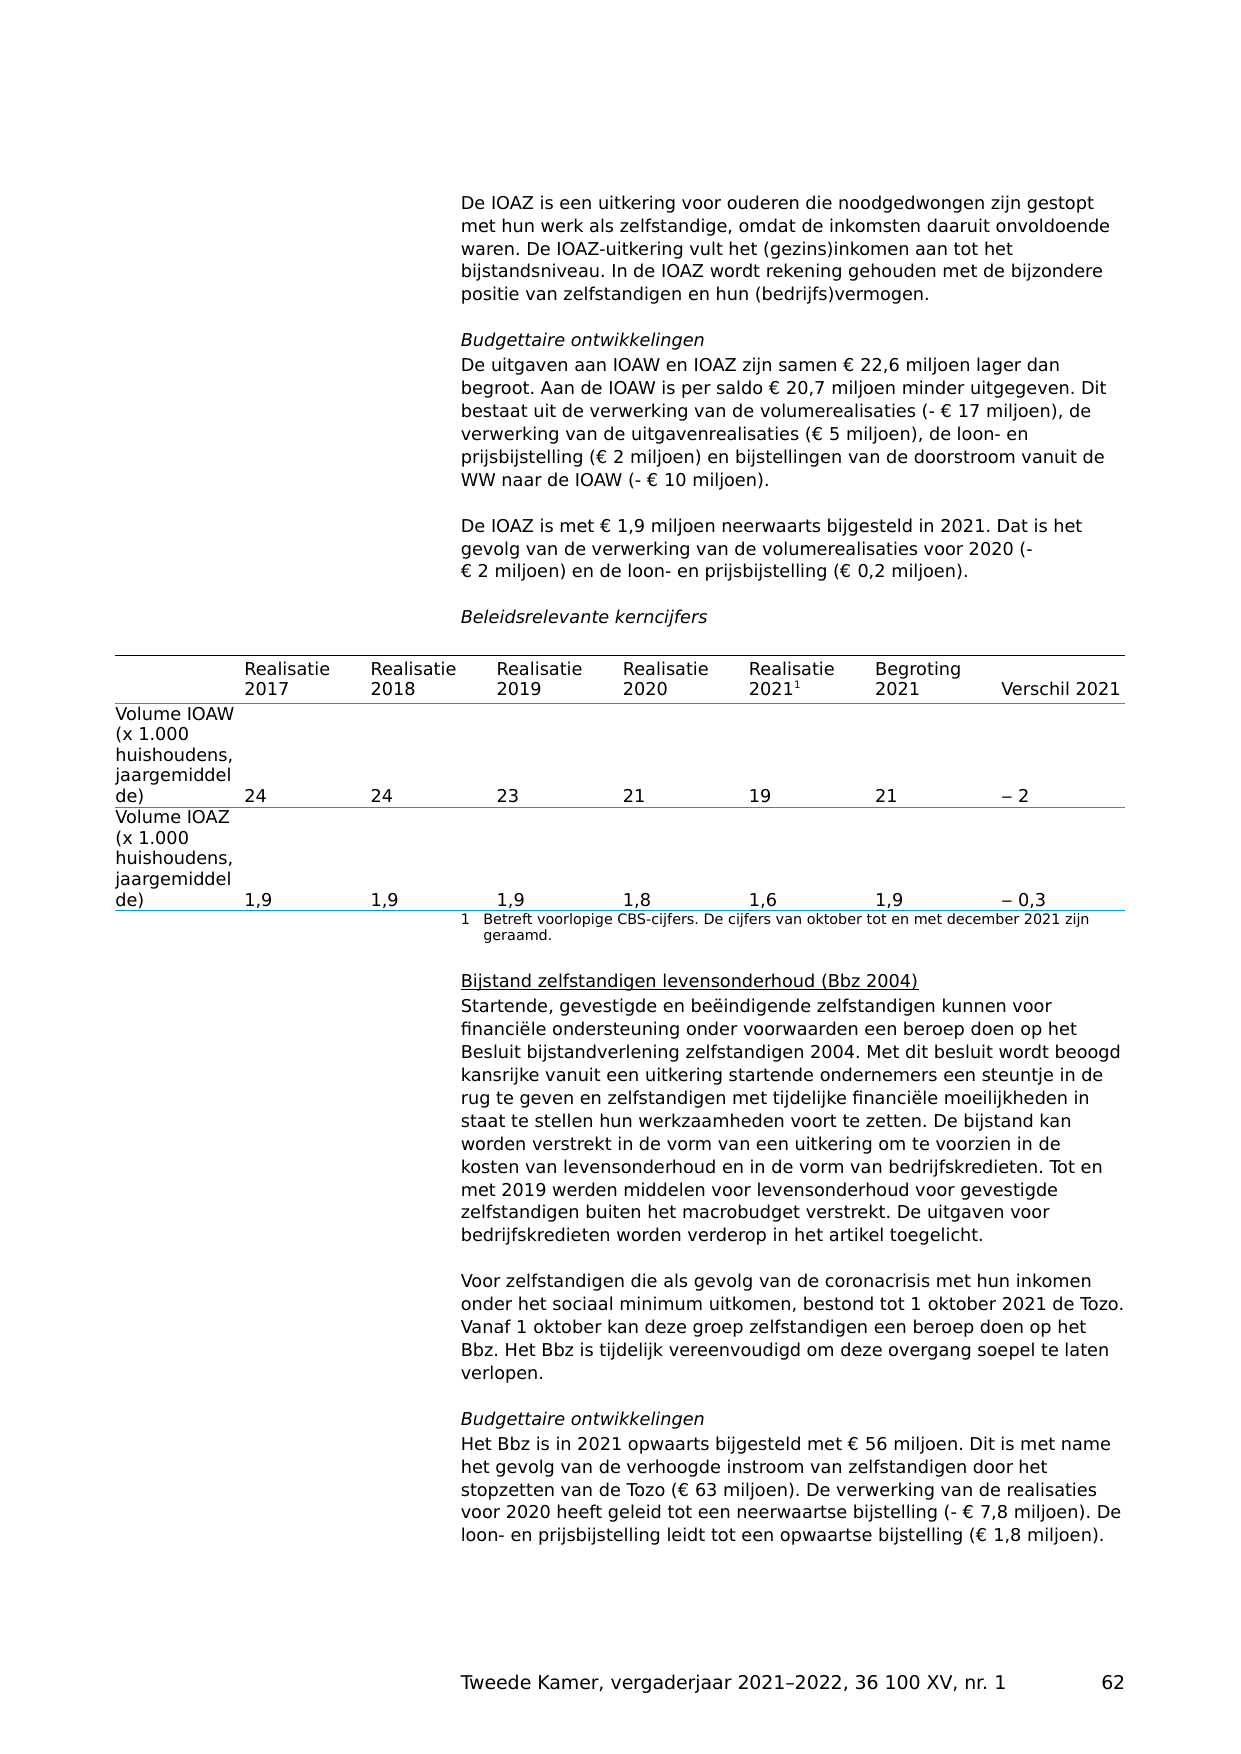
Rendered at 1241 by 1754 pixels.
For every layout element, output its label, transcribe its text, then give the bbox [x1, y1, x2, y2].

table_cell Realisatie 2017 [241, 656, 367, 703]
text Budgettaire ontwikkelingen [461, 328, 1125, 351]
text Het Bbz is in 2021 opwaarts bijgesteld met € 56 miljoen. Dit is met name het gevolg van de verhoogde instroom van zelfstandigen door het stopzetten van de Tozo (€ 63 miljoen). De verwerking van de realisaties voor 2020 heeft geleid tot een neerwaartse bijstelling (- € 7,8 miljoen). De loon- en prijsbijstelling leidt tot een opwaartse bijstelling (€ 1,8 miljoen). [461, 1432, 1125, 1546]
text Voor zelfstandigen die als gevolg van de coronacrisis met hun inkomen onder het sociaal minimum uitkomen, bestond tot 1 oktober 2021 de Tozo. Vanaf 1 oktober kan deze groep zelfstandigen een beroep doen op het Bbz. Het Bbz is tijdelijk vereenvoudigd om deze overgang soepel te laten verlopen. [461, 1269, 1125, 1384]
table_cell Realisatie 2018 [368, 656, 493, 703]
table_cell Realisatie 2020 [620, 656, 746, 703]
table_cell 1,9 [872, 808, 998, 910]
table_cell Begroting 2021 [872, 656, 998, 703]
text Beleidsrelevante kerncijfers [461, 605, 1125, 628]
table_cell 1,6 [746, 808, 872, 910]
list Betreft voorlopige CBS-cijfers. De cijfers van oktober tot en met december 2021 zijn geraamd. [461, 911, 1125, 944]
text De IOAZ is met € 1,9 miljoen neerwaarts bijgesteld in 2021. Dat is het gevolg van de verwerking van de volumerealisaties voor 2020 (- € 2 miljoen) en de loon- en prijsbijstelling (€ 0,2 miljoen). [461, 514, 1125, 582]
table_cell [115, 656, 241, 703]
text Budgettaire ontwikkelingen [461, 1407, 1125, 1430]
table_cell 1,9 [241, 808, 367, 910]
table_cell 21 [620, 704, 746, 807]
table_cell 1,9 [368, 808, 493, 910]
text De IOAZ is een uitkering voor ouderen die noodgedwongen zijn gestopt met hun werk als zelfstandige, omdat de inkomsten daaruit onvoldoende waren. De IOAZ-uitkering vult het (gezins)inkomen aan tot het bijstandsniveau. In de IOAZ wordt rekening gehouden met de bijzondere positie van zelfstandigen en hun (bedrijfs)vermogen. [461, 191, 1125, 305]
text De uitgaven aan IOAW en IOAZ zijn samen € 22,6 miljoen lager dan begroot. Aan de IOAW is per saldo € 20,7 miljoen minder uitgegeven. Dit bestaat uit de verwerking van de volumerealisaties (- € 17 miljoen), de verwerking van de uitgavenrealisaties (€ 5 miljoen), de loon- en prijsbijstelling (€ 2 miljoen) en bijstellingen van de doorstroom vanuit de WW naar de IOAW (- € 10 miljoen). [461, 353, 1125, 491]
table_cell ‒ 2 [998, 704, 1125, 807]
table_cell 19 [746, 704, 872, 807]
table_cell Volume IOAW (x 1.000 huishoudens, jaargemiddelde) [115, 704, 241, 807]
text Startende, gevestigde en beëindigende zelfstandigen kunnen voor financiële ondersteuning onder voorwaarden een beroep doen op het Besluit bijstandverlening zelfstandigen 2004. Met dit besluit wordt beoogd kansrijke vanuit een uitkering startende ondernemers een steuntje in de rug te geven en zelfstandigen met tijdelijke financiële moeilijkheden in staat te stellen hun werkzaamheden voort te zetten. De bijstand kan worden verstrekt in de vorm van een uitkering om te voorzien in de kosten van levensonderhoud en in de vorm van bedrijfskredieten. Tot en met 2019 werden middelen voor levensonderhoud voor gevestigde zelfstandigen buiten het macrobudget verstrekt. De uitgaven voor bedrijfskredieten worden verderop in het artikel toegelicht. [461, 994, 1125, 1246]
table_cell Volume IOAZ (x 1.000 huishoudens, jaargemiddelde) [115, 808, 241, 910]
table_cell 1,8 [620, 808, 746, 910]
text Bijstand zelfstandigen levensonderhoud (Bbz 2004) [461, 969, 1125, 992]
table_cell 21 [872, 704, 998, 807]
table_header Tabel 26 Kerncijfers IOAW en IOAZ [115, 630, 1125, 655]
table_cell ‒ 0,3 [998, 808, 1125, 910]
table_cell 23 [494, 704, 620, 807]
table_cell Realisatie 2019 [494, 656, 620, 703]
table_cell Verschil 2021 [998, 656, 1125, 703]
table_cell Realisatie 20211 [746, 656, 872, 703]
table_cell 24 [368, 704, 493, 807]
table_cell 24 [241, 704, 367, 807]
table_cell 1,9 [494, 808, 620, 910]
